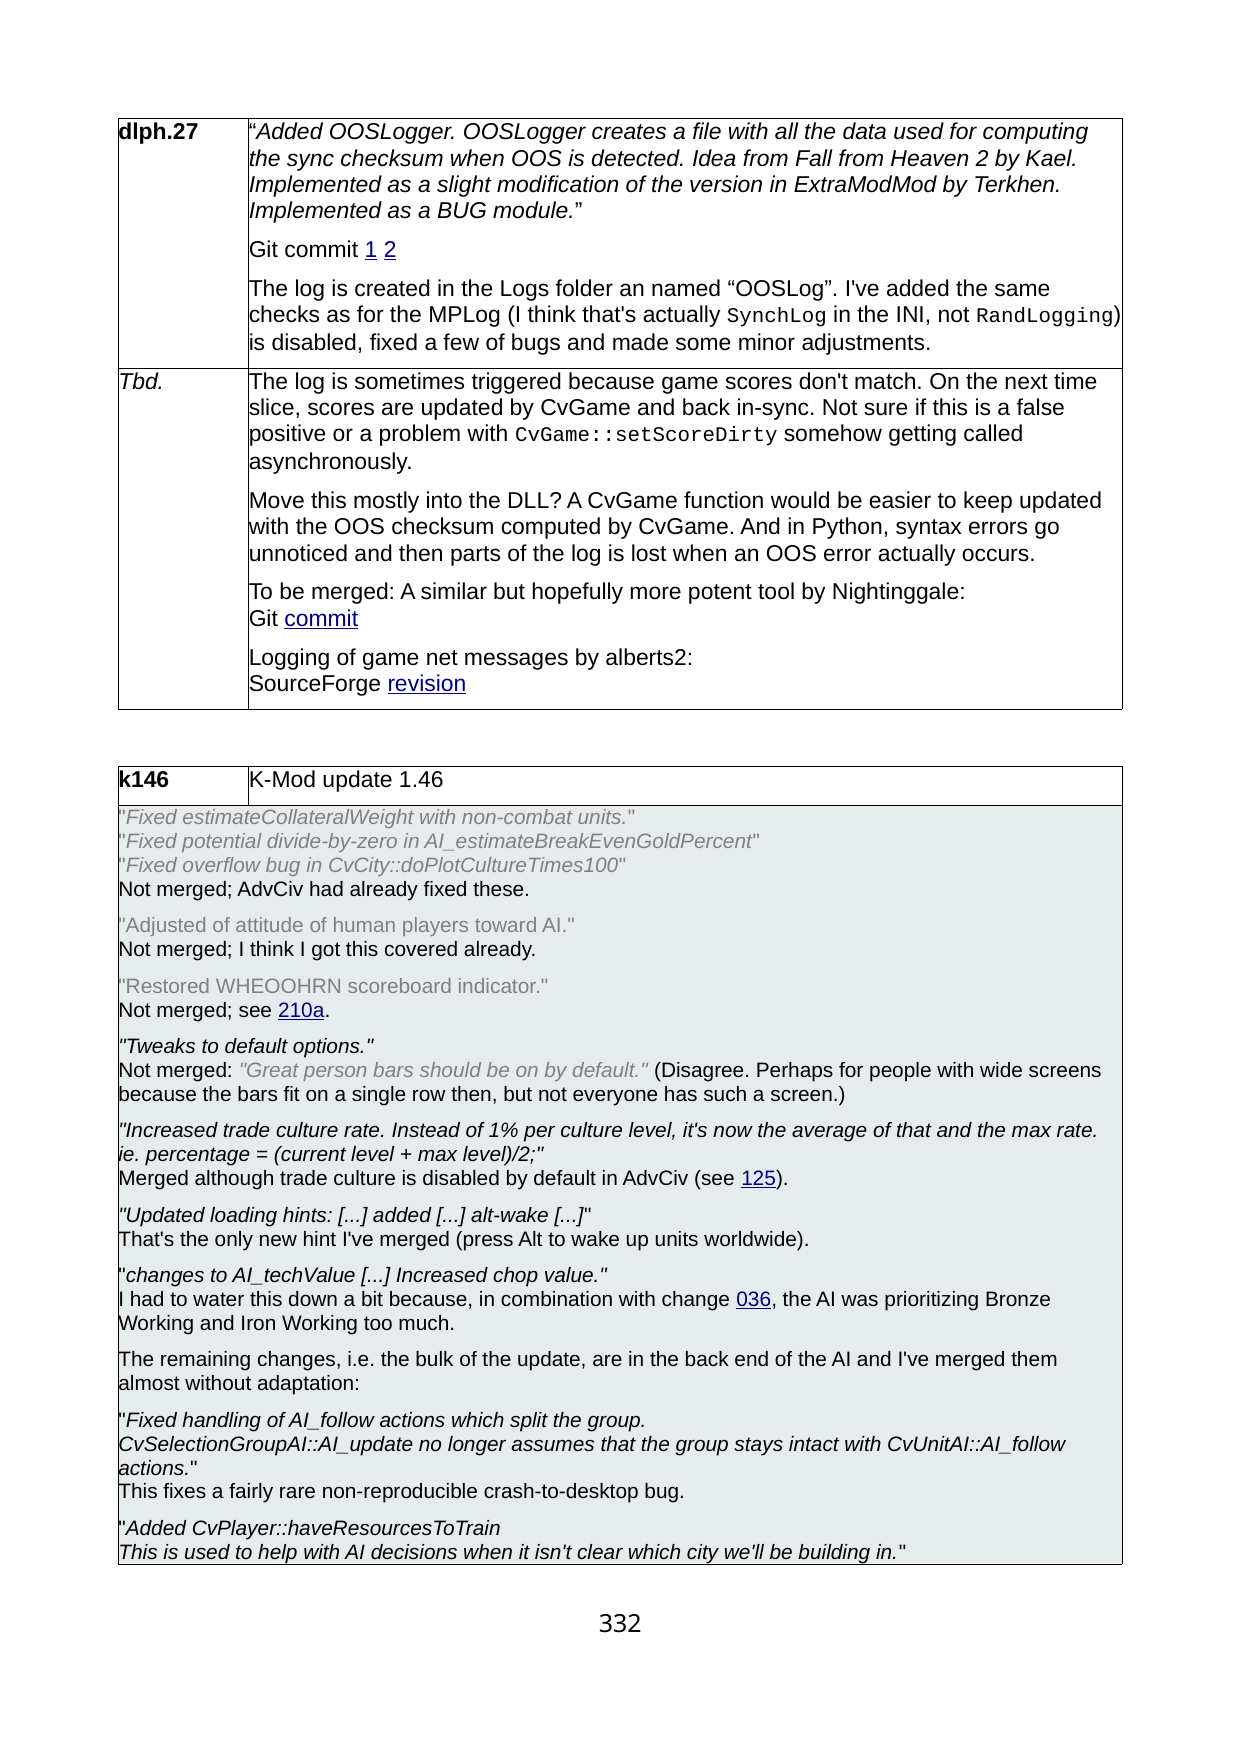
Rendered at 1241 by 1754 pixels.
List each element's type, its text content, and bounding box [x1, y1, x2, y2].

table_header k146 [119, 767, 248, 805]
table_cell The log is sometimes triggered because game scores don't match. On the next time slice, scores are updated by CvGame and back in-sync. Not sure if this is a false positive or a problem with CvGame::setScoreDirty somehow getting called asynchronously. Move this mostly into the DLL? A CvGame function would be easier to keep updated with the OOS checksum computed by CvGame. And in Python, syntax errors go unnoticed and then parts of the log is lost when an OOS error actually occurs. To be merged: A similar but hopefully more potent tool by Nightinggale: Git commit Logging of game net messages by alberts2: SourceForge revision [249, 369, 1122, 708]
table_cell “Added OOSLogger. OOSLogger creates a file with all the data used for computing the sync checksum when OOS is detected. Idea from Fall from Heaven 2 by Kael. Implemented as a slight modification of the version in ExtraModMod by Terkhen. Implemented as a BUG module.” Git commit 1 2 The log is created in the Logs folder an named “OOSLog”. I've added the same checks as for the MPLog (I think that's actually SynchLog in the INI, not RandLogging) is disabled, fixed a few of bugs and made some minor adjustments. [249, 119, 1122, 368]
table_header K-Mod update 1.46 [249, 767, 1122, 805]
table_cell dlph.27 [119, 119, 248, 368]
table_cell Tbd. [119, 369, 248, 708]
table_cell "Fixed estimateCollateralWeight with non-combat units." "Fixed potential divide-by-zero in AI_estimateBreakEvenGoldPercent" "Fixed overflow bug in CvCity::doPlotCultureTimes100" Not merged; AdvCiv had already fixed these. "Adjusted of attitude of human players toward AI." Not merged; I think I got this covered already. "Restored WHEOOHRN scoreboard indicator." Not merged; see 210a. "Tweaks to default options." Not merged: "Great person bars should be on by default." (Disagree. Perhaps for people with wide screens because the bars fit on a single row then, but not everyone has such a screen.) "Increased trade culture rate. Instead of 1% per culture level, it's now the average of that and the max rate. ie. percentage = (current level + max level)/2;" Merged although trade culture is disabled by default in AdvCiv (see 125). "Updated loading hints: [...] added [...] alt-wake [...]" That's the only new hint I've merged (press Alt to wake up units worldwide). "changes to AI_techValue [...] Increased chop value." I had to water this down a bit because, in combination with change 036, the AI was prioritizing Bronze Working and Iron Working too much. The remaining changes, i.e. the bulk of the update, are in the back end of the AI and I've merged them almost without adaptation: "Fixed handling of AI_follow actions which split the group. CvSelectionGroupAI::AI_update no longer assumes that the group stays intact with CvUnitAI::AI_follow actions." This fixes a fairly rare non-reproducible crash-to-desktop bug. "Added CvPlayer::haveResourcesToTrain This is used to help with AI decisions when it isn't clear which city we'll be building in." [119, 806, 1122, 1563]
